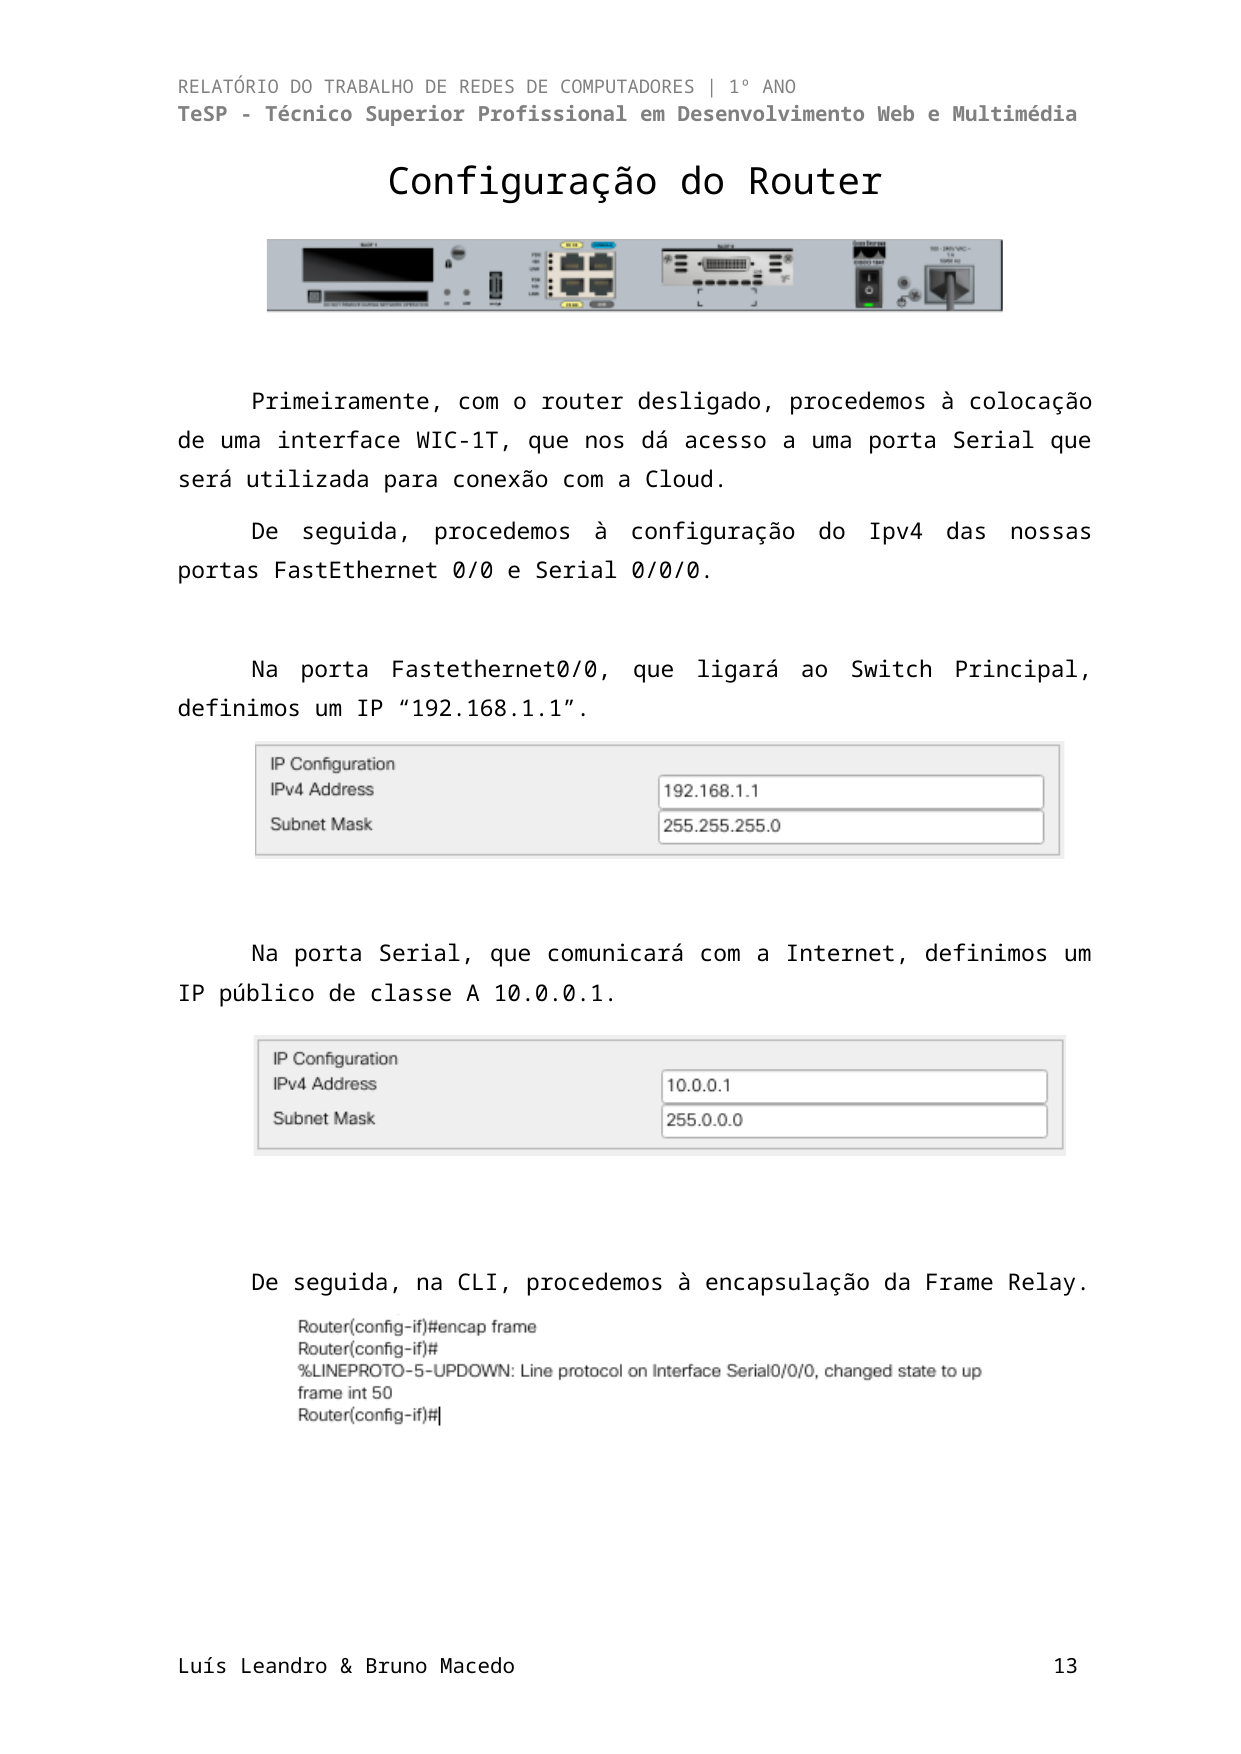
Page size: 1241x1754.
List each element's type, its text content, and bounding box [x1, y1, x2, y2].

text De seguida, procedemos à configuração do Ipv4 das nossas portas FastEthernet 0/0 e Serial 0/0/0. [177, 514, 1092, 585]
text Primeiramente, com o router desligado, procedemos à colocação de uma interface WIC-1T, que nos dá acesso a uma porta Serial que será utilizada para conexão com a Cloud. [177, 385, 1092, 494]
text Na porta Serial, que comunicará com a Internet, definimos um IP público de classe A 10.0.0.1. [177, 937, 1092, 1008]
picture [255, 741, 1065, 859]
text Na porta Fastethernet0/0, que ligará ao Switch Principal, definimos um IP “192.168.1.1”. [177, 653, 1092, 723]
picture [295, 1314, 996, 1429]
picture [253, 1035, 1067, 1156]
text De seguida, na CLI, procedemos à encapsulação da Frame Relay. [177, 1266, 1092, 1297]
picture [266, 239, 1003, 313]
subtitle Configuração do Router [177, 154, 1092, 205]
